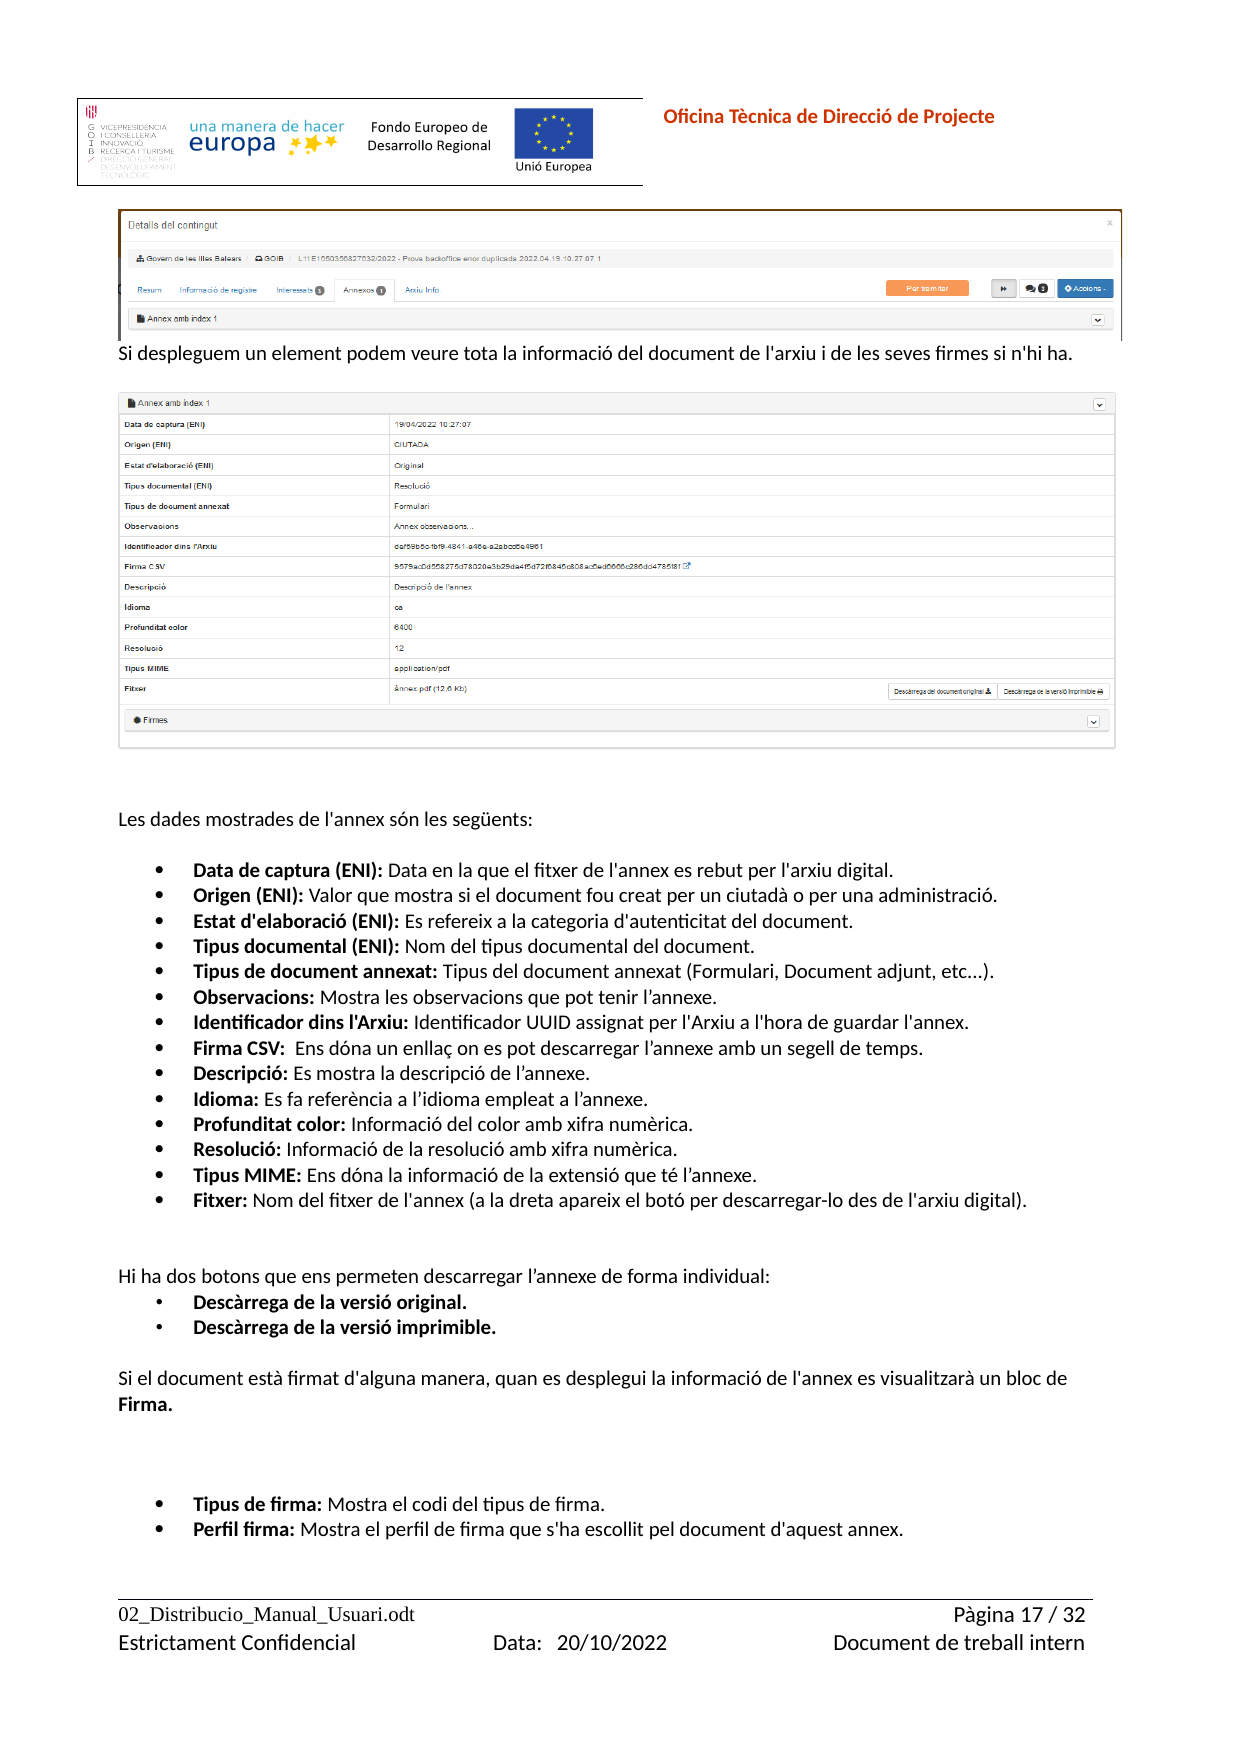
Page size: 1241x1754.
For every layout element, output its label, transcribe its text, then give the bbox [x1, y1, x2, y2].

list Tipus documental (ENI): Nom del tipus documental del document. [156, 933, 1122, 959]
list Firma CSV: Ens dóna un enllaç on es pot descarregar l’annexe amb un segell de temps. [156, 1035, 1122, 1060]
list Origen (ENI): Valor que mostra si el document fou creat per un ciutadà o per una administració. [156, 882, 1122, 908]
picture [118, 391, 1123, 757]
list Resolució: Informació de la resolució amb xifra numèrica. [156, 1137, 1122, 1162]
list Descàrrega de la versió original. [156, 1289, 1122, 1314]
list Descripció: Es mostra la descripció de l’annexe. [156, 1060, 1122, 1086]
list Fitxer: Nom del fitxer de l'annex (a la dreta apareix el botó per descarregar-lo des de l'arxiu digital). [156, 1187, 1122, 1213]
picture [187, 103, 599, 180]
list Estat d'elaboració (ENI): Es refereix a la categoria d'autenticitat del document. [156, 908, 1122, 933]
picture [118, 209, 1123, 341]
text Si despleguem un element podem veure tota la informació del document de l'arxiu i de les seves firmes si n'hi ha. [118, 341, 1122, 366]
list Descàrrega de la versió imprimible. [156, 1314, 1122, 1340]
list Profunditat color: Informació del color amb xifra numèrica. [156, 1111, 1122, 1137]
list Idioma: Es fa referència a l’idioma empleat a l’annexe. [156, 1086, 1122, 1111]
list Data de captura (ENI): Data en la que el fitxer de l'annex es rebut per l'arxiu digital. [156, 857, 1122, 882]
text Si el document està firmat d'alguna manera, quan es desplegui la informació de l'annex es visualitzarà un bloc de Firma. [118, 1365, 1122, 1416]
list Observacions: Mostra les observacions que pot tenir l’annexe. [156, 984, 1122, 1009]
list Identificador dins l'Arxiu: Identificador UUID assignat per l'Arxiu a l'hora de guardar l'annex. [156, 1009, 1122, 1035]
list Perfil firma: Mostra el perfil de firma que s'ha escollit pel document d'aquest annex. [156, 1517, 1122, 1542]
list Hi ha dos botons que ens permeten descarregar l’annexe de forma individual: [118, 1264, 1122, 1289]
picture [82, 103, 181, 180]
text Les dades mostrades de l'annex són les següents: [118, 806, 1122, 832]
list Tipus de document annexat: Tipus del document annexat (Formulari, Document adjunt, etc...). [156, 959, 1122, 984]
list Tipus de firma: Mostra el codi del tipus de firma. [156, 1491, 1122, 1517]
list Tipus MIME: Ens dóna la informació de la extensió que té l’annexe. [156, 1162, 1122, 1187]
